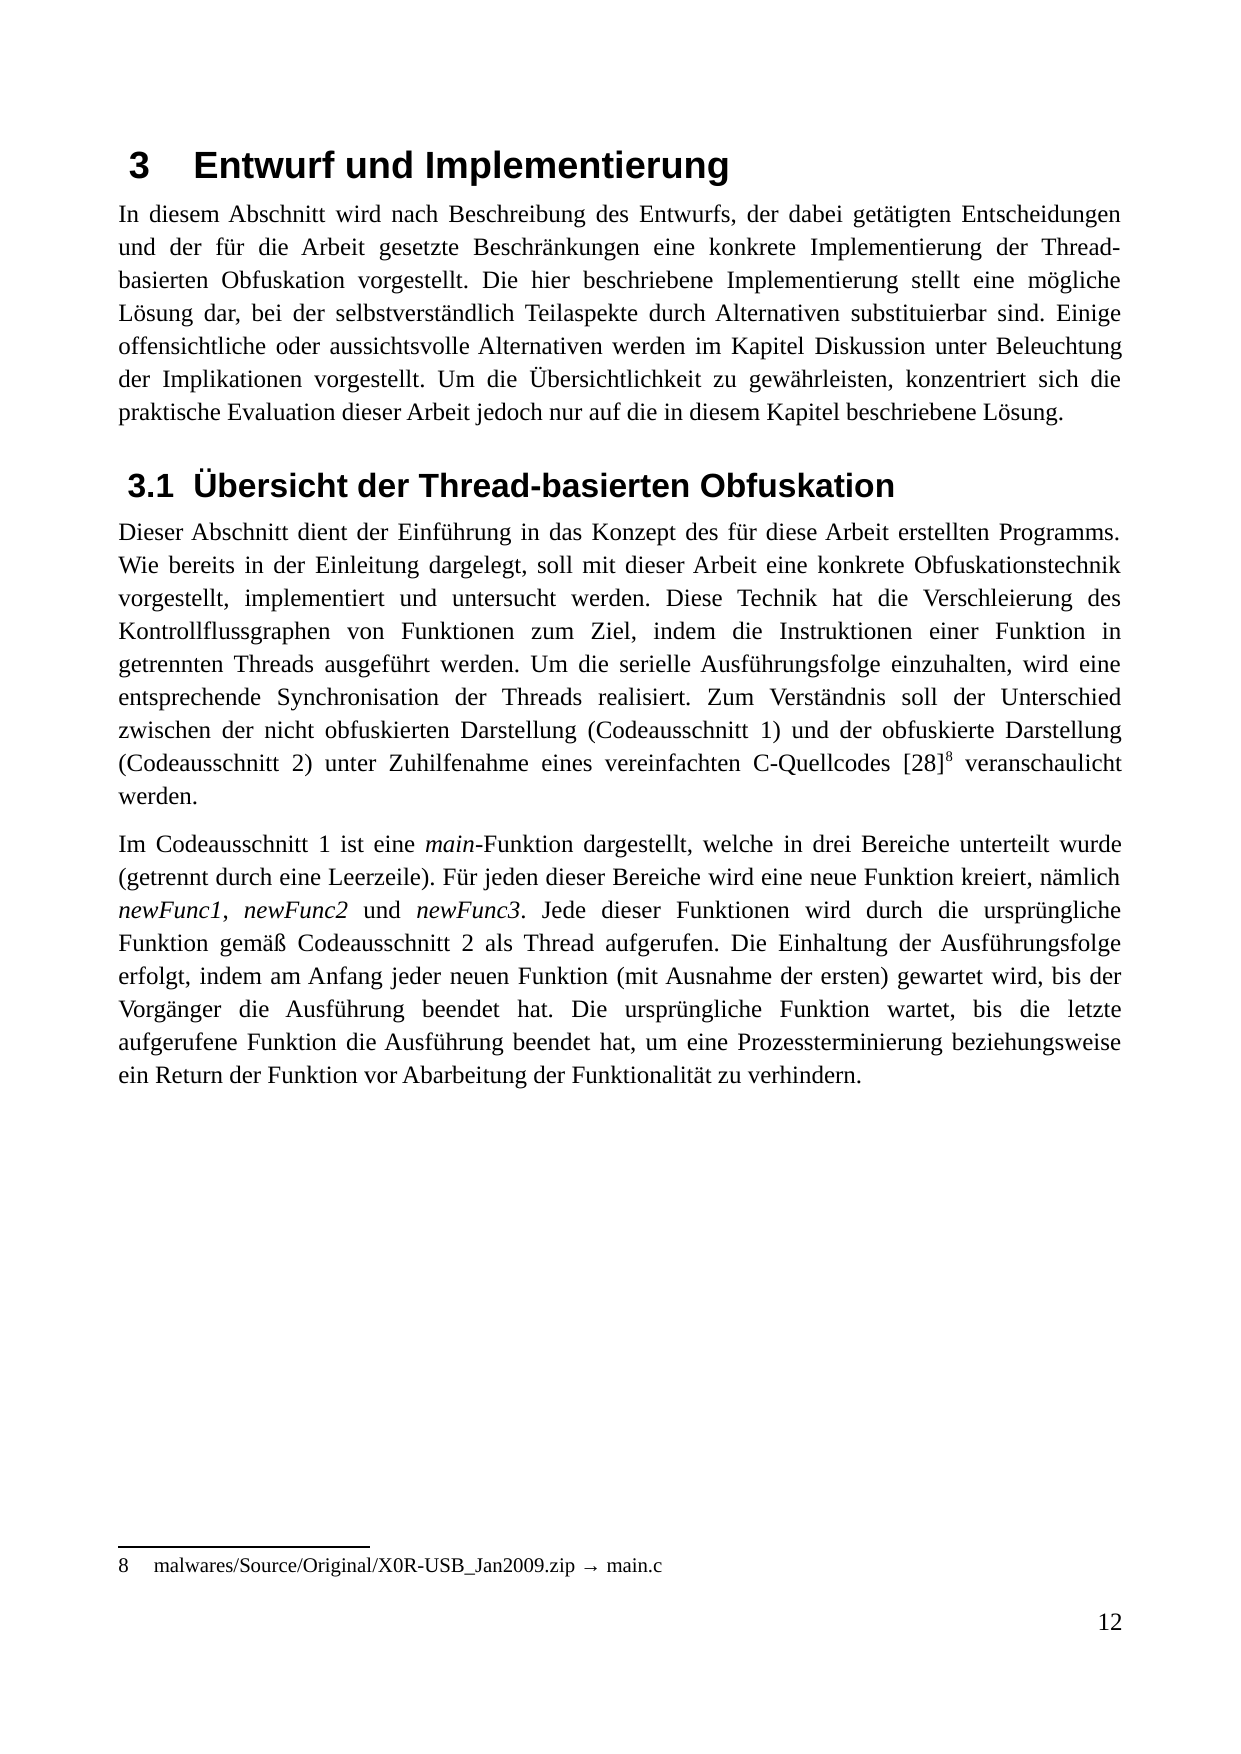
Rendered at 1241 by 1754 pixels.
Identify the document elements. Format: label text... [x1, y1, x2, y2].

text In diesem Abschnitt wird nach Beschreibung des Entwurfs, der dabei getätigten Entscheidungen und der für die Arbeit gesetzte Beschränkungen eine konkrete Implementierung der Thread-basierten Obfuskation vorgestellt. Die hier beschriebene Implementierung stellt eine mögliche Lösung dar, bei der selbstverständlich Teilaspekte durch Alternativen substituierbar sind. Einige offensichtliche oder aussichtsvolle Alternativen werden im Kapitel Diskussion unter Beleuchtung der Implikationen vorgestellt. Um die Übersichtlichkeit zu gewährleisten, konzentriert sich die praktische Evaluation dieser Arbeit jedoch nur auf die in diesem Kapitel beschriebene Lösung. [118, 199, 1122, 426]
text Dieser Abschnitt dient der Einführung in das Konzept des für diese Arbeit erstellten Programms. Wie bereits in der Einleitung dargelegt, soll mit dieser Arbeit eine konkrete Obfuskationstechnik vorgestellt, implementiert und untersucht werden. Diese Technik hat die Verschleierung des Kontrollflussgraphen von Funktionen zum Ziel, indem die Instruktionen einer Funktion in getrennten Threads ausgeführt werden. Um die serielle Ausführungsfolge einzuhalten, wird eine entsprechende Synchronisation der Threads realisiert. Zum Verständnis soll der Unterschied zwischen der nicht obfuskierten Darstellung (Codeausschnitt 1) und der obfuskierte Darstellung (Codeausschnitt 2) unter Zuhilfenahme eines vereinfachten C-Quellcodes [28] veranschaulicht werden. [118, 517, 1122, 810]
text Im Codeausschnitt 1 ist eine main-Funktion dargestellt, welche in drei Bereiche unterteilt wurde (getrennt durch eine Leerzeile). Für jeden dieser Bereiche wird eine neue Funktion kreiert, nämlich newFunc1, newFunc2 und newFunc3. Jede dieser Funktionen wird durch die ursprüngliche Funktion gemäß Codeausschnitt 2 als Thread aufgerufen. Die Einhaltung der Ausführungsfolge erfolgt, indem am Anfang jeder neuen Funktion (mit Ausnahme der ersten) gewartet wird, bis der Vorgänger die Ausführung beendet hat. Die ursprüngliche Funktion wartet, bis die letzte aufgerufene Funktion die Ausführung beendet hat, um eine Prozessterminierung beziehungsweise ein Return der Funktion vor Abarbeitung der Funktionalität zu verhindern. [118, 829, 1122, 1089]
subtitle Entwurf und Implementierung [118, 143, 1122, 187]
subtitle Übersicht der Thread-basierten Obfuskation [118, 466, 1122, 504]
text malwares/Source/Original/X0R-USB_Jan2009.zip → main.c [118, 1553, 1122, 1577]
